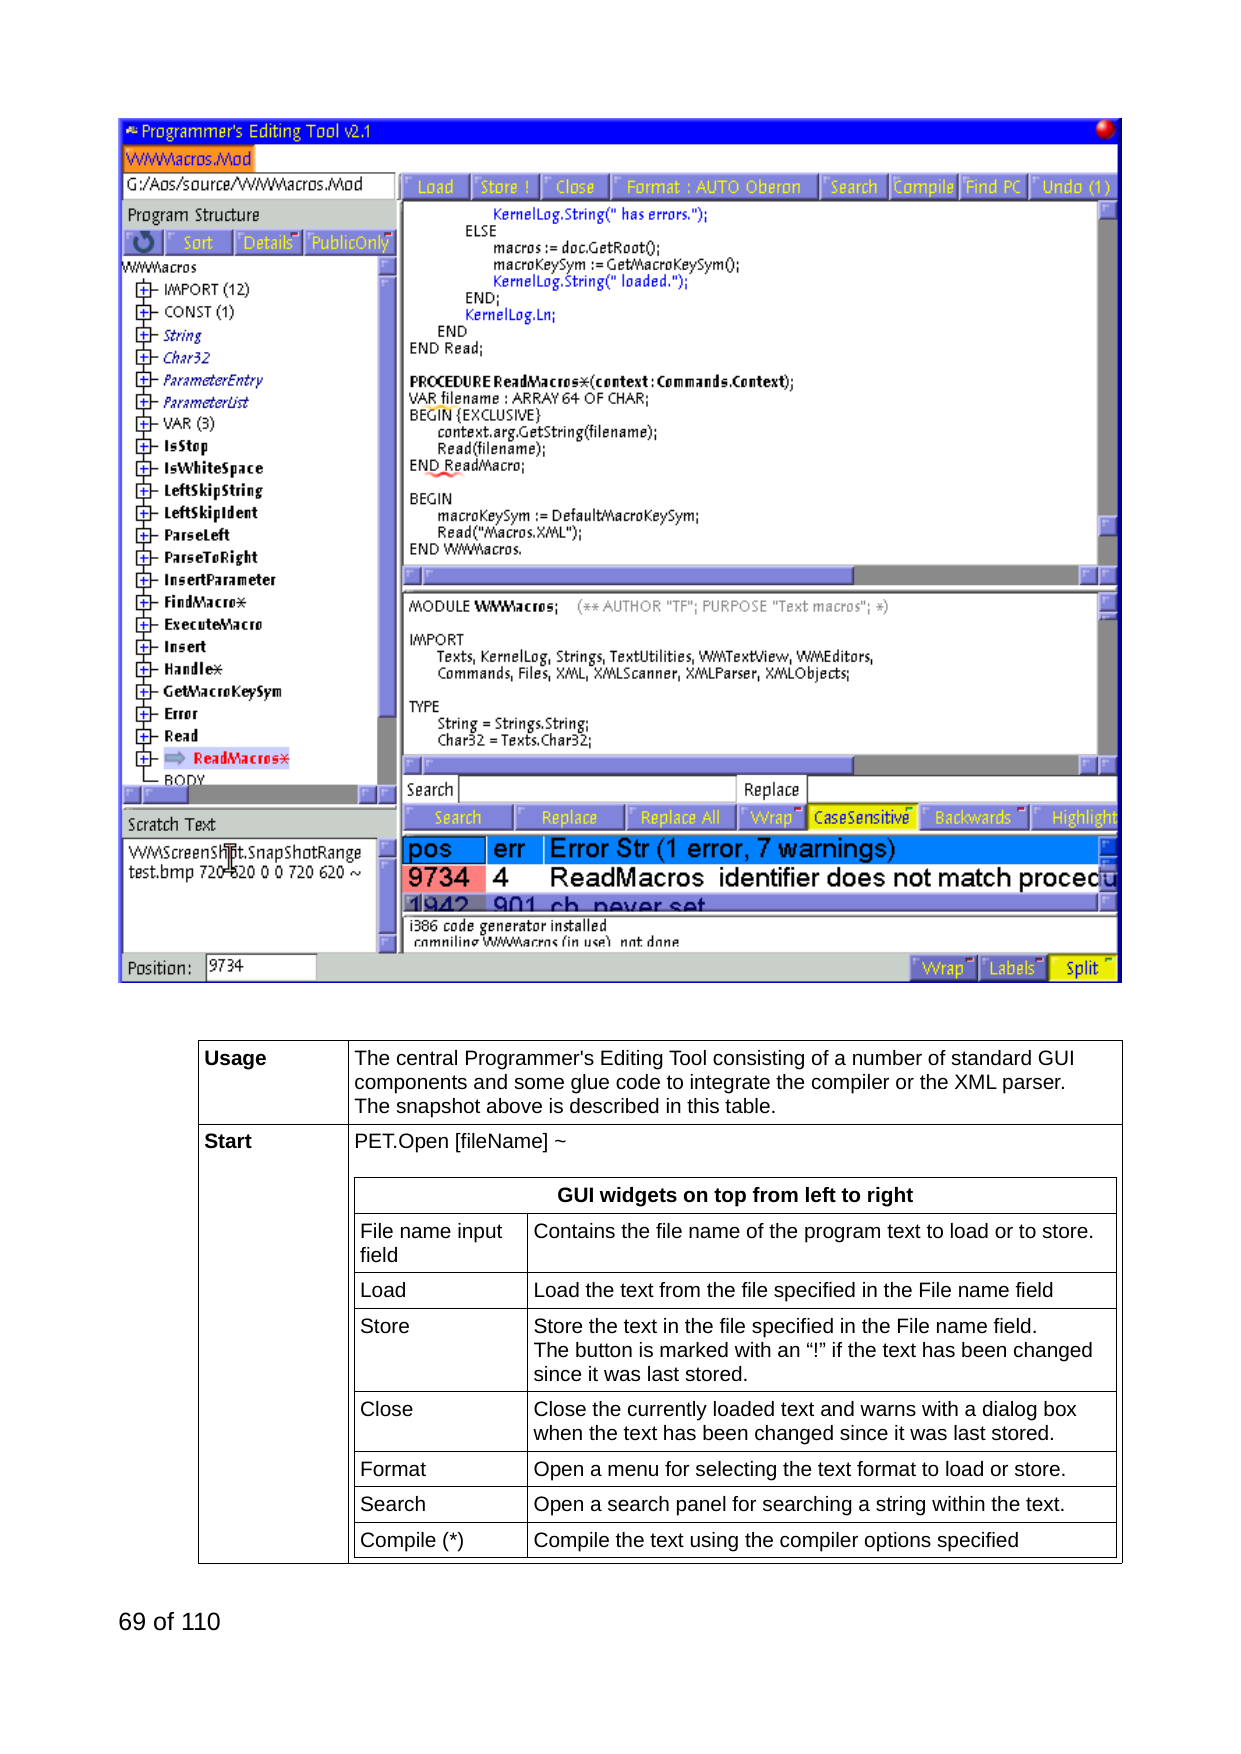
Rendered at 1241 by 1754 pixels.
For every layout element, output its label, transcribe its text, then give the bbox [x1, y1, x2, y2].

table_cell Search [355, 1487, 527, 1522]
table_cell File name input field [355, 1214, 527, 1272]
table_cell PET.Open [fileName] ~ [349, 1125, 1122, 1563]
table_header The central Programmer's Editing Tool consisting of a number of standard GUI components and some glue code to integrate the compiler or the XML parser. The snapshot above is described in this table. [349, 1041, 1122, 1123]
table_cell Close the currently loaded text and warns with a dialog box when the text has been changed since it was last stored. [528, 1392, 1116, 1451]
table_cell Store [355, 1309, 527, 1391]
table_cell Open a menu for selecting the text format to load or store. [528, 1452, 1116, 1486]
picture [118, 118, 1122, 983]
table_cell Load the text from the file specified in the File name field [528, 1273, 1116, 1308]
table_cell Compile the text using the compiler options specified [528, 1523, 1116, 1557]
table_cell Store the text in the file specified in the File name field. The button is marked with an “!” if the text has been changed since it was last stored. [528, 1309, 1116, 1391]
table_cell Load [355, 1273, 527, 1308]
table_header Usage [199, 1041, 348, 1123]
table_cell Start [199, 1125, 348, 1563]
table_cell Contains the file name of the program text to load or to store. [528, 1214, 1116, 1272]
table_cell Format [355, 1452, 527, 1486]
table_cell Close [355, 1392, 527, 1451]
table_cell Open a search panel for searching a string within the text. [528, 1487, 1116, 1522]
table_header GUI widgets on top from left to right [355, 1178, 1116, 1213]
table_cell Compile (*) [355, 1523, 527, 1557]
